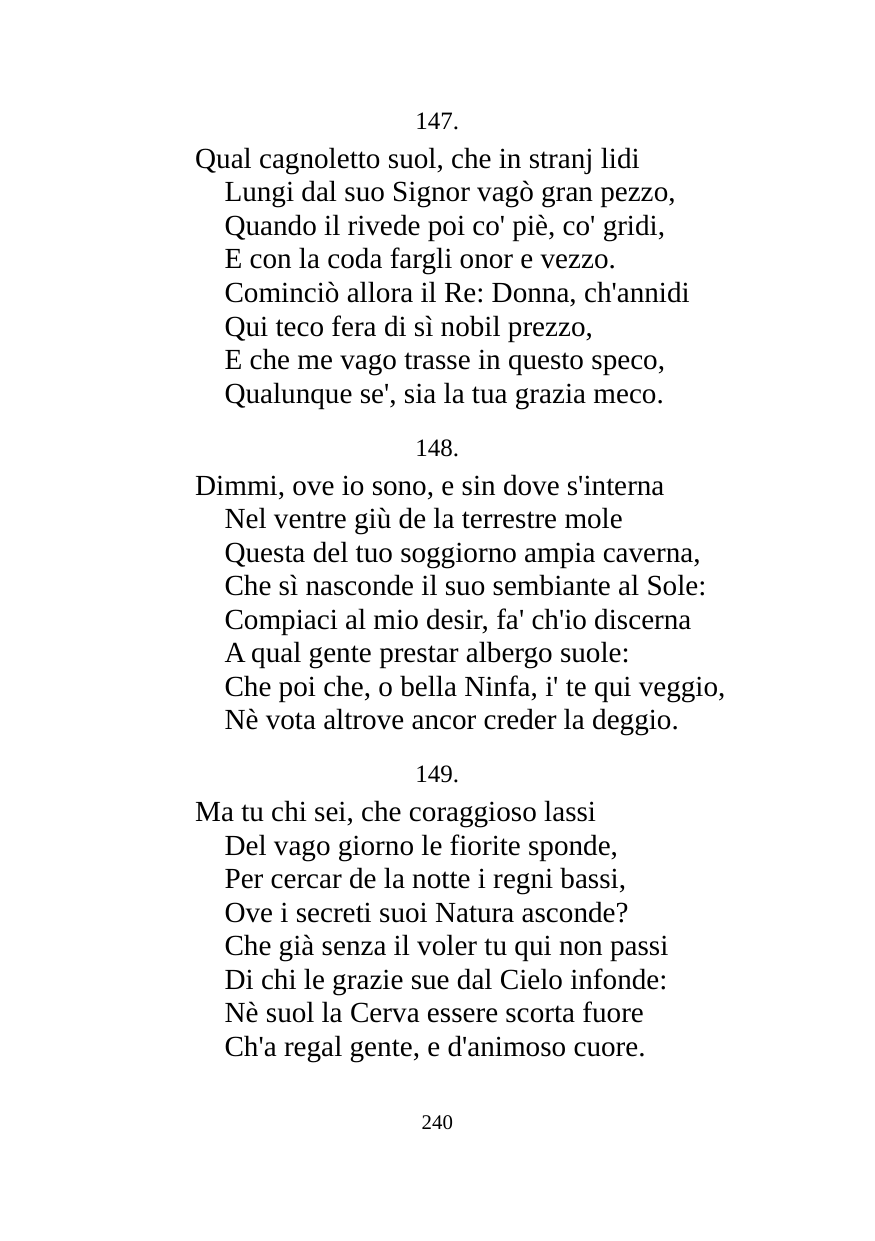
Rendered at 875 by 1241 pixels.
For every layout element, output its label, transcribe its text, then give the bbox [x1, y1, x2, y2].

text Ove i secreti suoi Natura asconde? [224, 895, 768, 928]
text Di chi le grazie sue dal Cielo infonde: [224, 962, 768, 996]
text Qual cagnoletto suol, che in stranj lidi [195, 141, 768, 174]
text Nè vota altrove ancor creder la deggio. [224, 702, 768, 736]
text Per cercar de la notte i regni bassi, [224, 861, 768, 895]
text Lungi dal suo Signor vagò gran pezzo, [224, 174, 768, 208]
text Del vago giorno le fiorite sponde, [224, 828, 768, 861]
text Nè suol la Cerva essere scorta fuore [224, 996, 768, 1029]
text Ma tu chi sei, che coraggioso lassi [195, 794, 768, 828]
text Questa del tuo soggiorno ampia caverna, [224, 535, 768, 568]
text 148. [106, 433, 768, 462]
text Qui teco fera di sì nobil prezzo, [224, 309, 768, 342]
text Ch'a regal gente, e d'animoso cuore. [224, 1029, 768, 1063]
text Che già senza il voler tu qui non passi [224, 928, 768, 962]
text 147. [106, 106, 768, 135]
text E con la coda fargli onor e vezzo. [224, 242, 768, 275]
text E che me vago trasse in questo speco, [224, 342, 768, 376]
text 149. [106, 759, 768, 788]
text Che sì nasconde il suo sembiante al Sole: [224, 568, 768, 602]
text Dimmi, ove io sono, e sin dove s'interna [195, 468, 768, 501]
text Compiaci al mio desir, fa' ch'io discerna [224, 602, 768, 635]
text Qualunque se', sia la tua grazia meco. [224, 376, 768, 409]
text Che poi che, o bella Ninfa, i' te qui veggio, [224, 669, 768, 702]
text A qual gente prestar albergo suole: [224, 635, 768, 669]
text Quando il rivede poi co' piè, co' gridi, [224, 208, 768, 242]
text Nel ventre giù de la terrestre mole [224, 501, 768, 535]
text Cominciò allora il Re: Donna, ch'annidi [224, 275, 768, 309]
